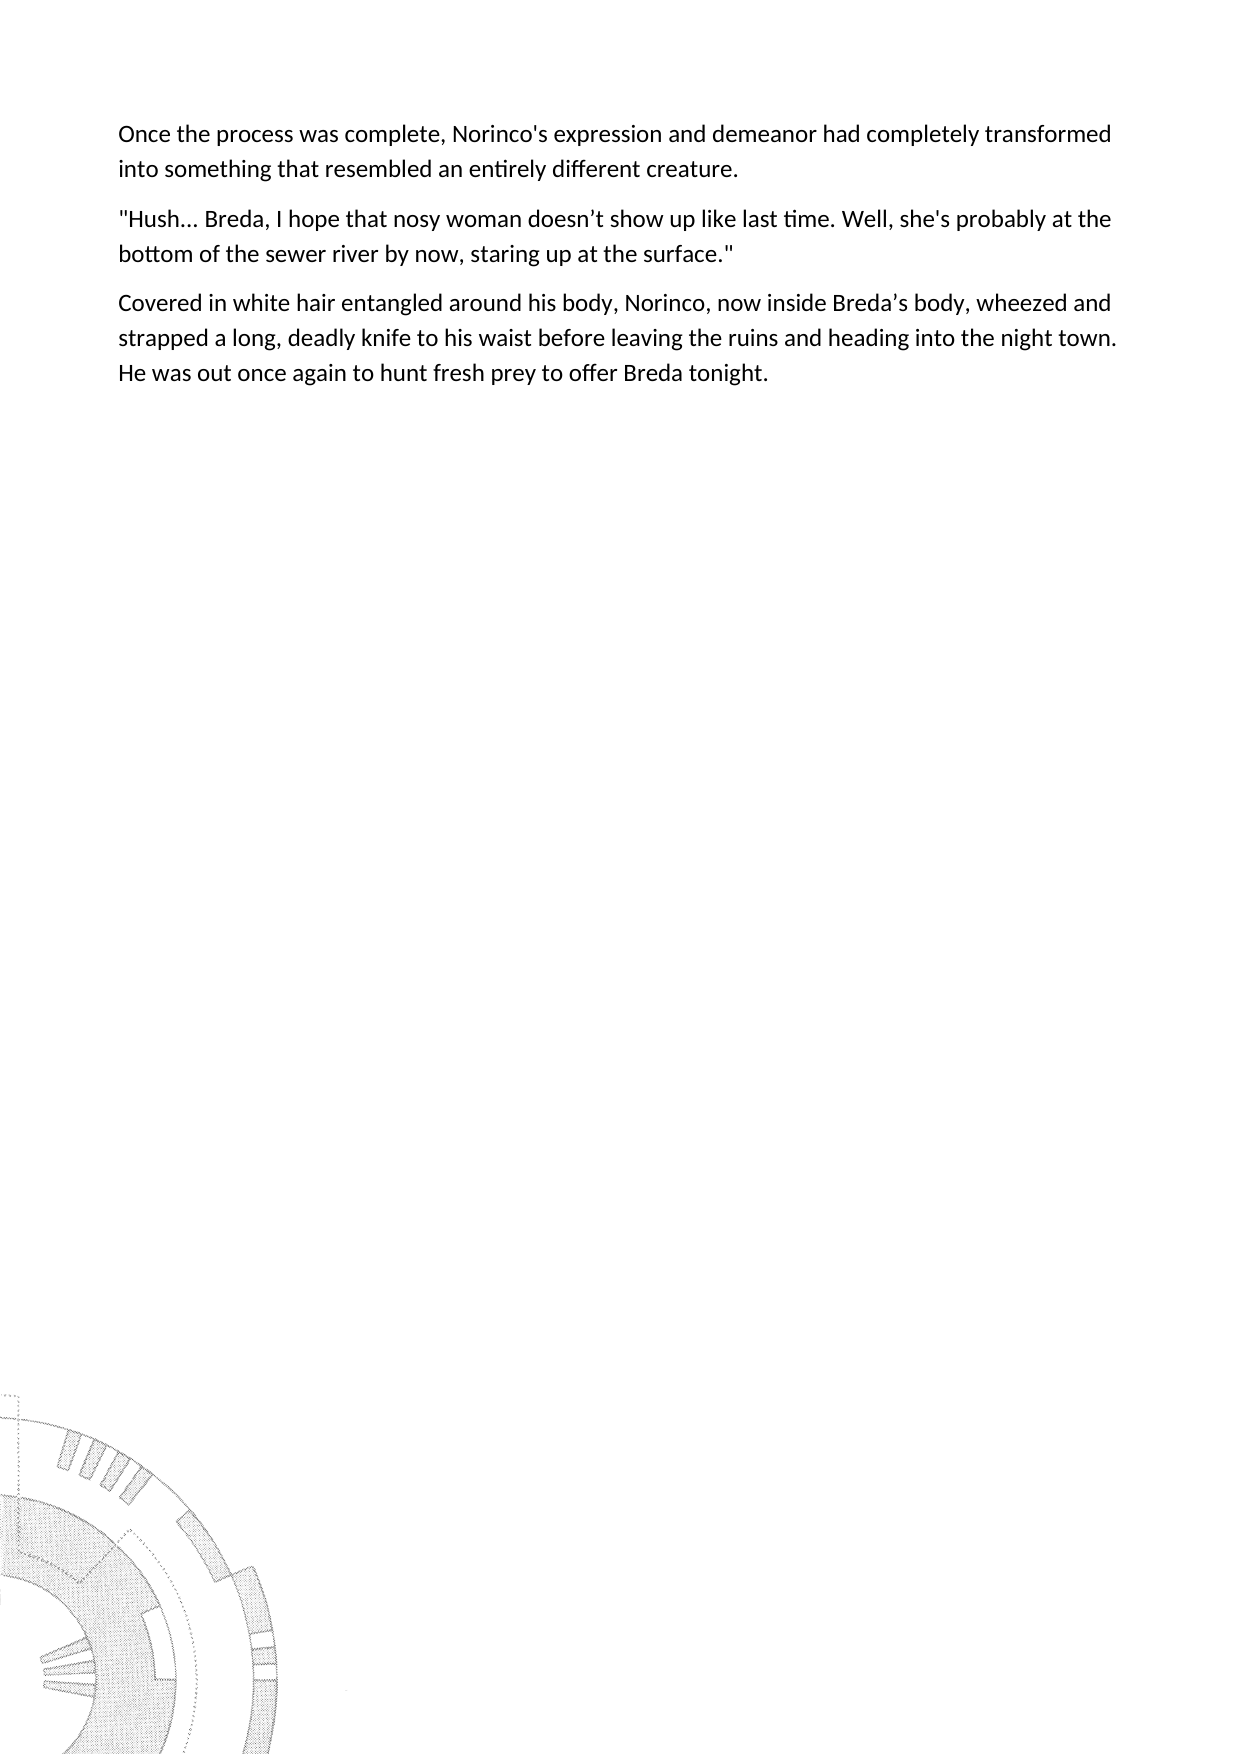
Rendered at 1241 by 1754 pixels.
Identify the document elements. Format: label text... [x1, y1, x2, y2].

picture [0, 1378, 375, 1754]
text Covered in white hair entangled around his body, Norinco, now inside Breda’s body, wheezed and strapped a long, deadly knife to his waist before leaving the ruins and heading into the night town. He was out once again to hunt fresh prey to offer Breda tonight. [118, 287, 1122, 388]
text Once the process was complete, Norinco's expression and demeanor had completely transformed into something that resembled an entirely different creature. [118, 118, 1122, 184]
text "Hush... Breda, I hope that nosy woman doesn’t show up like last time. Well, she's probably at the bottom of the sewer river by now, staring up at the surface." [118, 203, 1122, 268]
